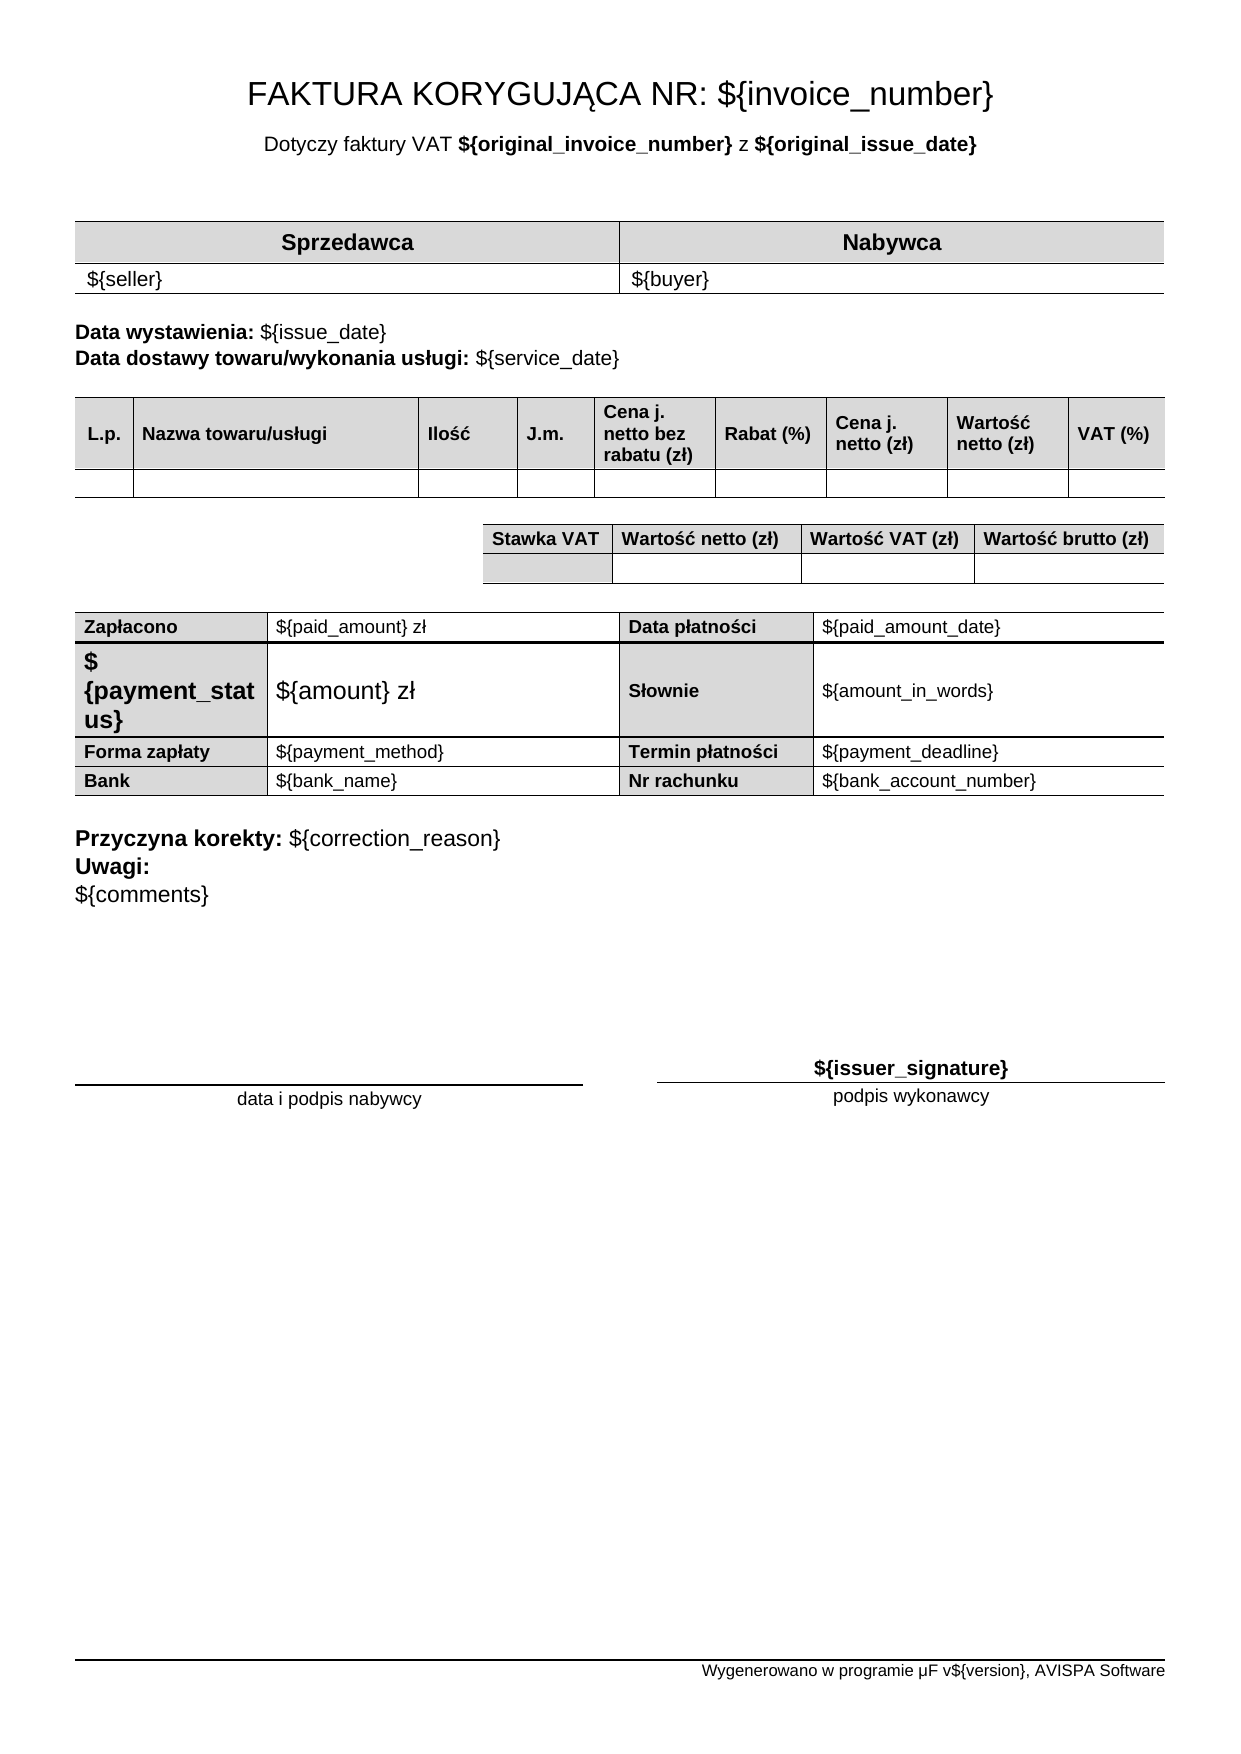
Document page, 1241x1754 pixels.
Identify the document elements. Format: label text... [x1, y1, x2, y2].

table_header Wartość netto (zł) [948, 398, 1068, 468]
text data i podpis nabywcy [75, 1087, 583, 1109]
table_cell Termin płatności [620, 738, 813, 766]
table_cell [419, 470, 517, 497]
table_header Wartość VAT (zł) [802, 525, 974, 553]
table_header Data płatności [620, 613, 813, 641]
text Data dostawy towaru/wykonania usługi: ${service_date} [75, 346, 1165, 369]
table_header Wartość brutto (zł) [975, 525, 1164, 553]
table_cell ${bank_name} [268, 767, 619, 795]
table_header Wartość netto (zł) [613, 525, 801, 553]
table_header Sprzedawca [75, 222, 619, 262]
text Przyczyna korekty: ${correction_reason} [75, 824, 1165, 851]
text Uwagi: [75, 853, 1165, 879]
table_cell Bank [75, 767, 267, 795]
text Dotyczy faktury VAT ${original_invoice_number} z ${original_issue_date} [75, 131, 1165, 155]
table_header J.m. [518, 398, 594, 468]
table_cell ${seller} [75, 264, 619, 293]
text ${comments} [75, 881, 1165, 907]
table_header VAT (%) [1069, 398, 1165, 468]
table_cell ${payment_method} [268, 738, 619, 766]
table_cell [595, 470, 715, 497]
table_cell [975, 554, 1164, 582]
table_header L.p. [75, 398, 133, 468]
table_cell ${payment_status} [75, 644, 267, 736]
table_cell Forma zapłaty [75, 738, 267, 766]
table_cell [518, 470, 594, 497]
text podpis wykonawcy [657, 1085, 1165, 1106]
table_header Cena j. netto bez rabatu (zł) [595, 398, 715, 468]
table_header Cena j. netto (zł) [827, 398, 947, 468]
table_cell ${payment_deadline} [814, 738, 1164, 766]
table_cell [802, 554, 974, 582]
table_header ${paid_amount} zł [268, 613, 619, 641]
text Data wystawienia: ${issue_date} [75, 320, 1165, 344]
table_cell [716, 470, 826, 497]
table_cell ${buyer} [620, 264, 1164, 293]
table_cell [134, 470, 418, 497]
table_header Ilość [419, 398, 517, 468]
table_header Zapłacono [75, 613, 267, 641]
table_cell [483, 554, 612, 582]
table_cell [613, 554, 801, 582]
table_header Stawka VAT [483, 525, 612, 553]
text FAKTURA KORYGUJĄCA NR: ${invoice_number} [75, 74, 1165, 112]
table_header Nabywca [620, 222, 1164, 262]
table_header Nazwa towaru/usługi [134, 398, 418, 468]
table_cell Słownie [620, 644, 813, 736]
table_header Rabat (%) [716, 398, 826, 468]
table_cell Nr rachunku [620, 767, 813, 795]
text ${issuer_signature} [657, 1052, 1165, 1082]
table_cell [827, 470, 947, 497]
table_cell [948, 470, 1068, 497]
table_cell [1069, 470, 1165, 497]
table_cell [75, 470, 133, 497]
table_cell ${amount_in_words} [814, 644, 1164, 736]
table_header ${paid_amount_date} [814, 613, 1164, 641]
table_cell ${bank_account_number} [814, 767, 1164, 795]
table_cell ${amount} zł [268, 644, 619, 736]
